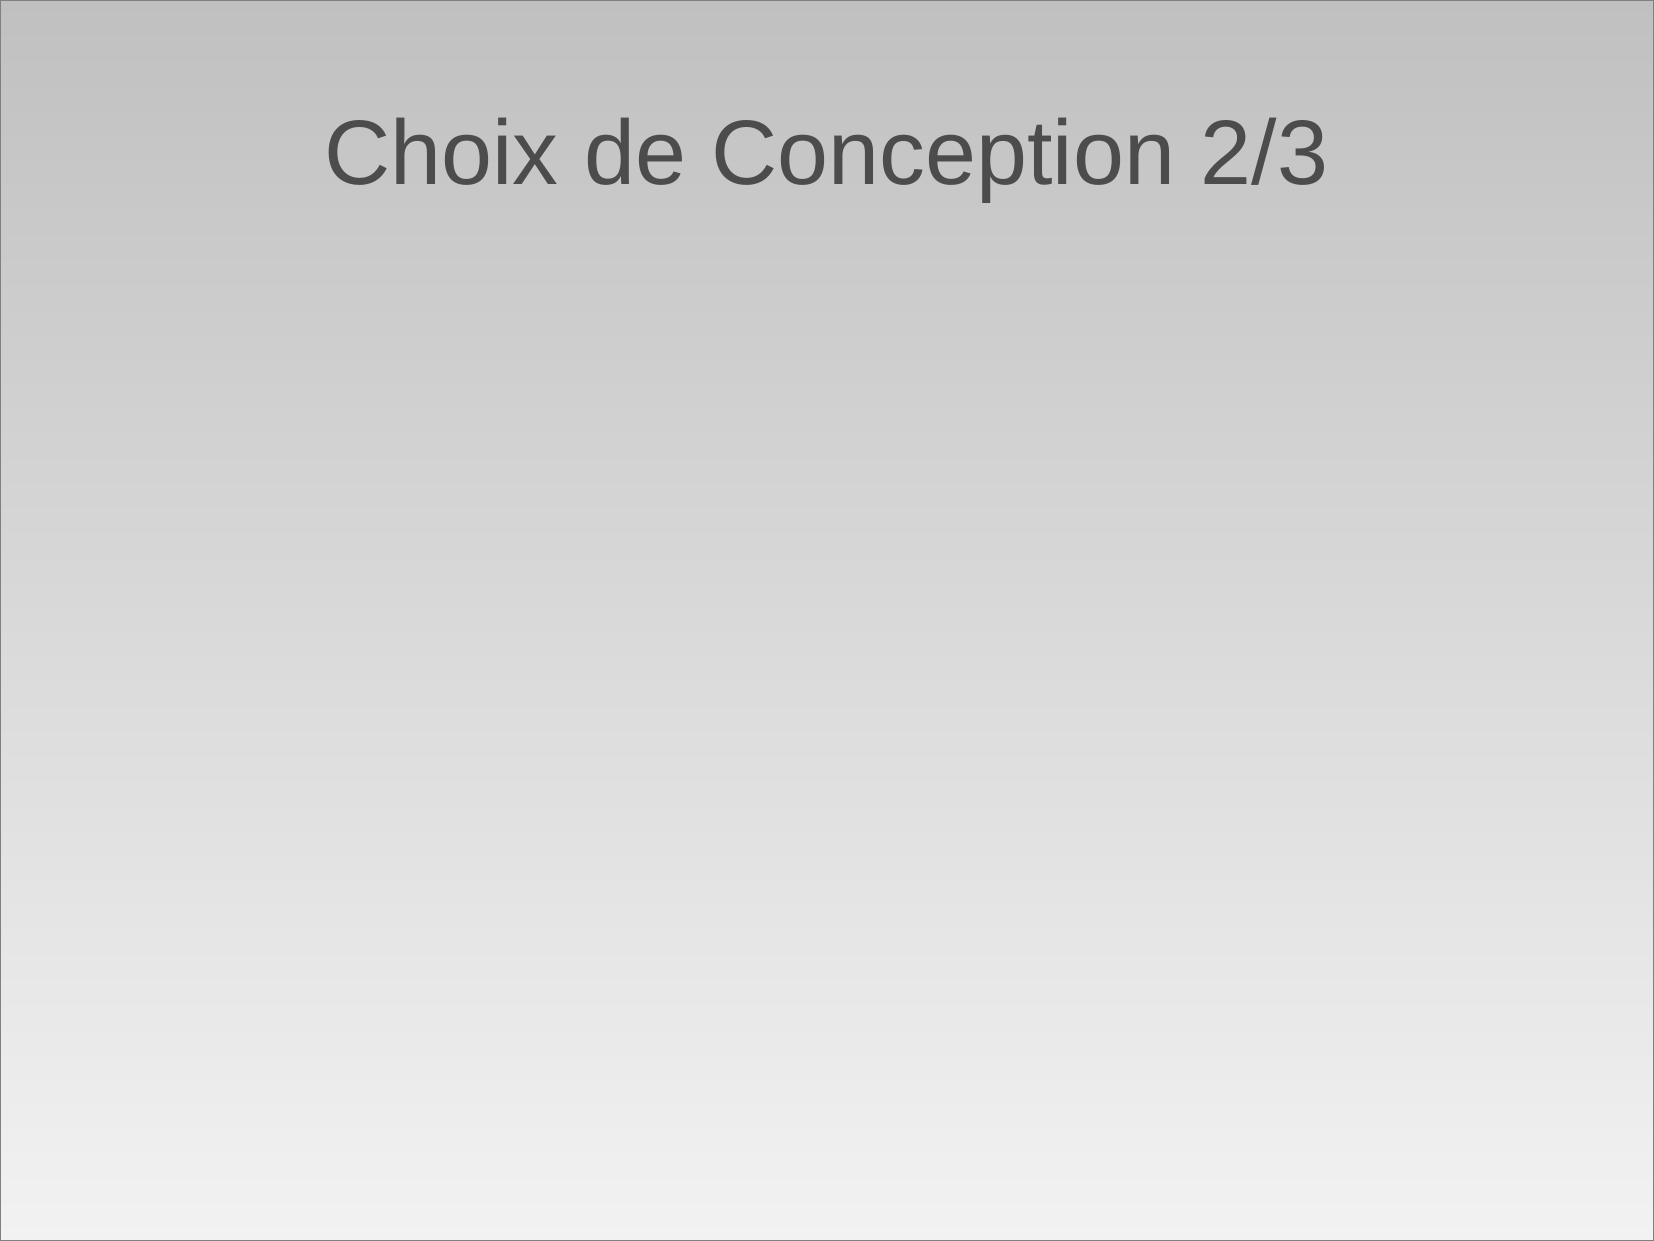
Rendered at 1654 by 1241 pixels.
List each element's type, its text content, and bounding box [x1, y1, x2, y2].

title Choix de Conception 2/3 [82, 49, 1571, 257]
